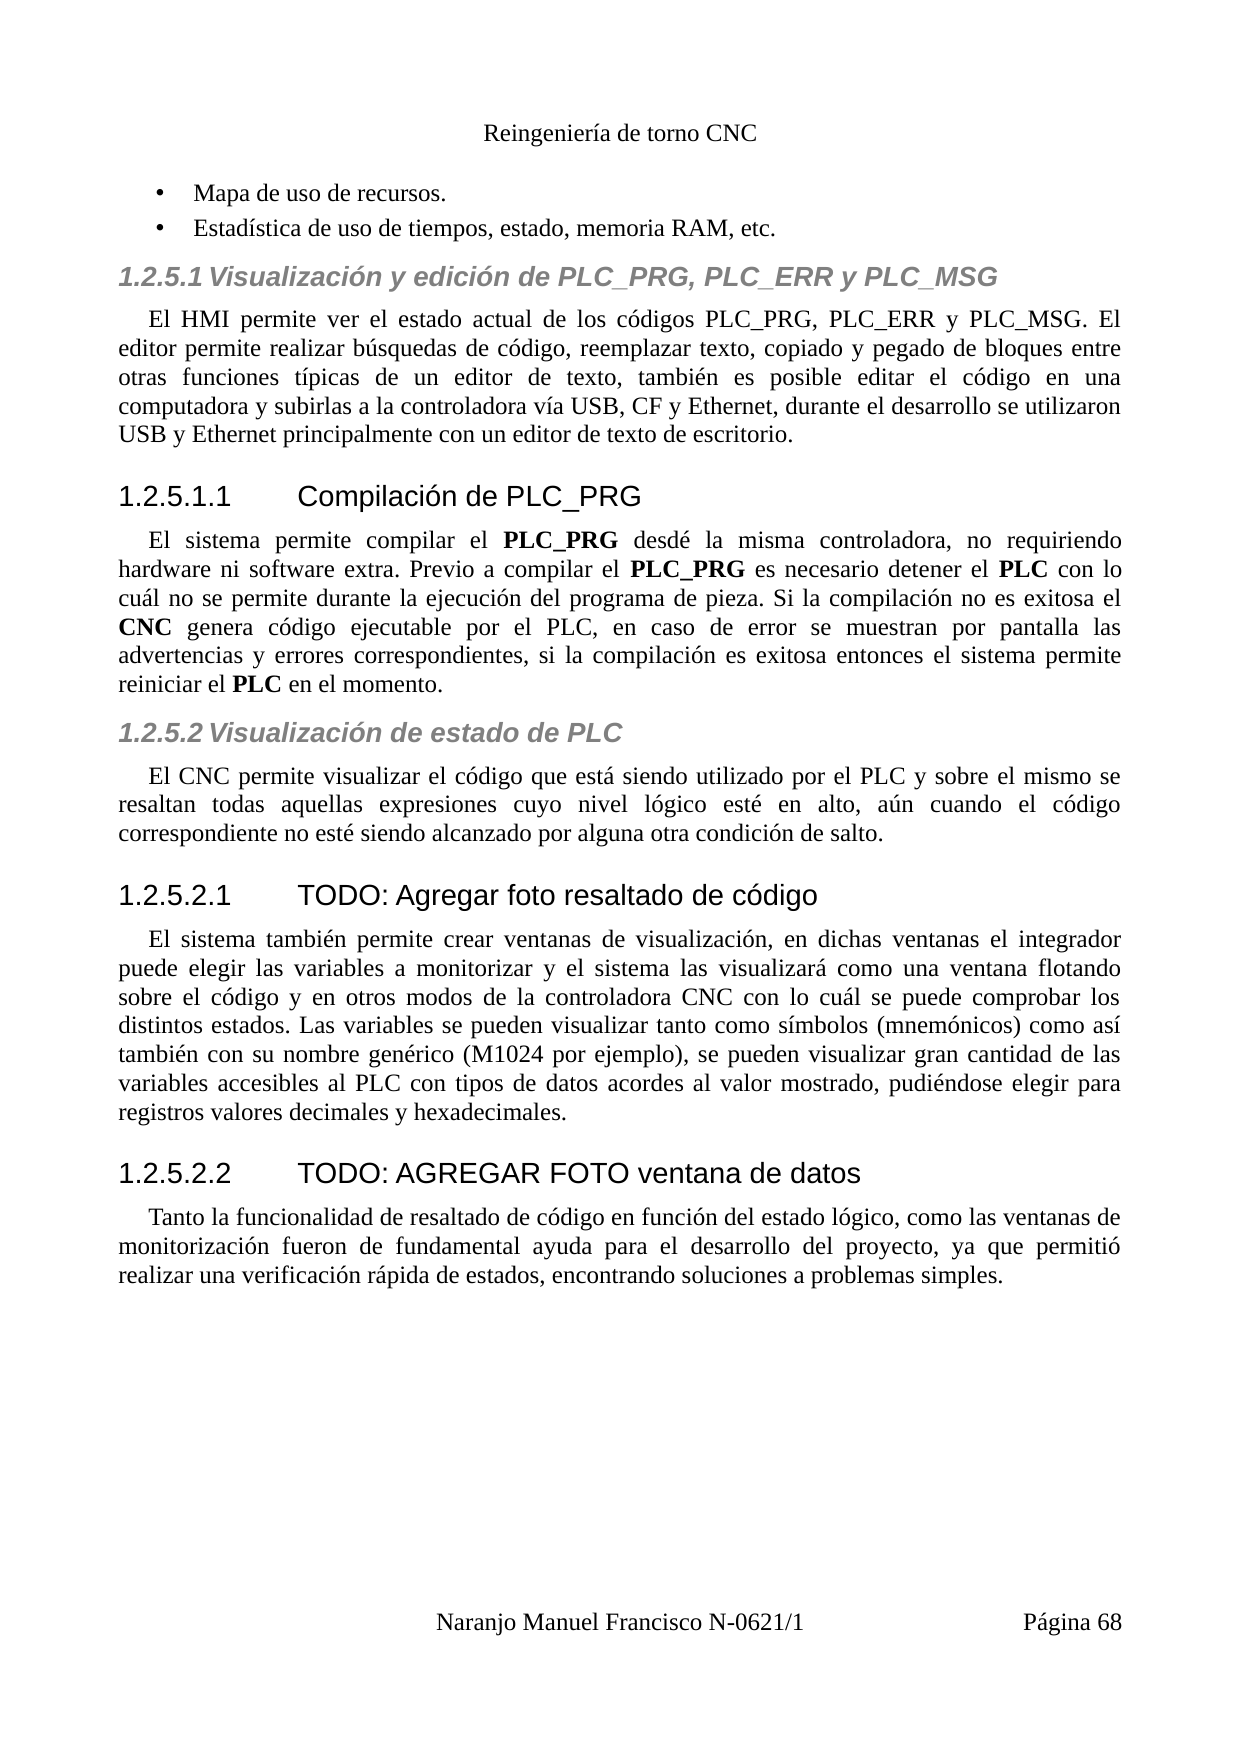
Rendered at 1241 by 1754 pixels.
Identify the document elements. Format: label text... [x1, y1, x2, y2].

list Estadística de uso de tiempos, estado, memoria RAM, etc. [156, 213, 1122, 242]
list Mapa de uso de recursos. [156, 178, 1122, 207]
subtitle TODO: Agregar foto resaltado de código [118, 878, 1122, 912]
subtitle Compilación de PLC_PRG [118, 479, 1122, 513]
text Tanto la funcionalidad de resaltado de código en función del estado lógico, como las ventanas de monitorización fueron de fundamental ayuda para el desarrollo del proyecto, ya que permitió realizar una verificación rápida de estados, encontrando soluciones a problemas simples. [118, 1202, 1122, 1289]
text El sistema también permite crear ventanas de visualización, en dichas ventanas el integrador puede elegir las variables a monitorizar y el sistema las visualizará como una ventana flotando sobre el código y en otros modos de la controladora CNC con lo cuál se puede comprobar los distintos estados. Las variables se pueden visualizar tanto como símbolos (mnemónicos) como así también con su nombre genérico (M1024 por ejemplo), se pueden visualizar gran cantidad de las variables accesibles al PLC con tipos de datos acordes al valor mostrado, pudiéndose elegir para registros valores decimales y hexadecimales. [118, 924, 1122, 1125]
subtitle Visualización de estado de PLC [118, 716, 1122, 748]
text El HMI permite ver el estado actual de los códigos PLC_PRG, PLC_ERR y PLC_MSG. El editor permite realizar búsquedas de código, reemplazar texto, copiado y pegado de bloques entre otras funciones típicas de un editor de texto, también es posible editar el código en una computadora y subirlas a la controladora vía USB, CF y Ethernet, durante el desarrollo se utilizaron USB y Ethernet principalmente con un editor de texto de escritorio. [118, 304, 1122, 448]
subtitle TODO: AGREGAR FOTO ventana de datos [118, 1156, 1122, 1190]
text El CNC permite visualizar el código que está siendo utilizado por el PLC y sobre el mismo se resaltan todas aquellas expresiones cuyo nivel lógico esté en alto, aún cuando el código correspondiente no esté siendo alcanzado por alguna otra condición de salto. [118, 761, 1122, 847]
subtitle Visualización y edición de PLC_PRG, PLC_ERR y PLC_MSG [118, 260, 1122, 292]
text El sistema permite compilar el PLC_PRG desdé la misma controladora, no requiriendo hardware ni software extra. Previo a compilar el PLC_PRG es necesario detener el PLC con lo cuál no se permite durante la ejecución del programa de pieza. Si la compilación no es exitosa el CNC genera código ejecutable por el PLC, en caso de error se muestran por pantalla las advertencias y errores correspondientes, si la compilación es exitosa entonces el sistema permite reiniciar el PLC en el momento. [118, 525, 1122, 698]
